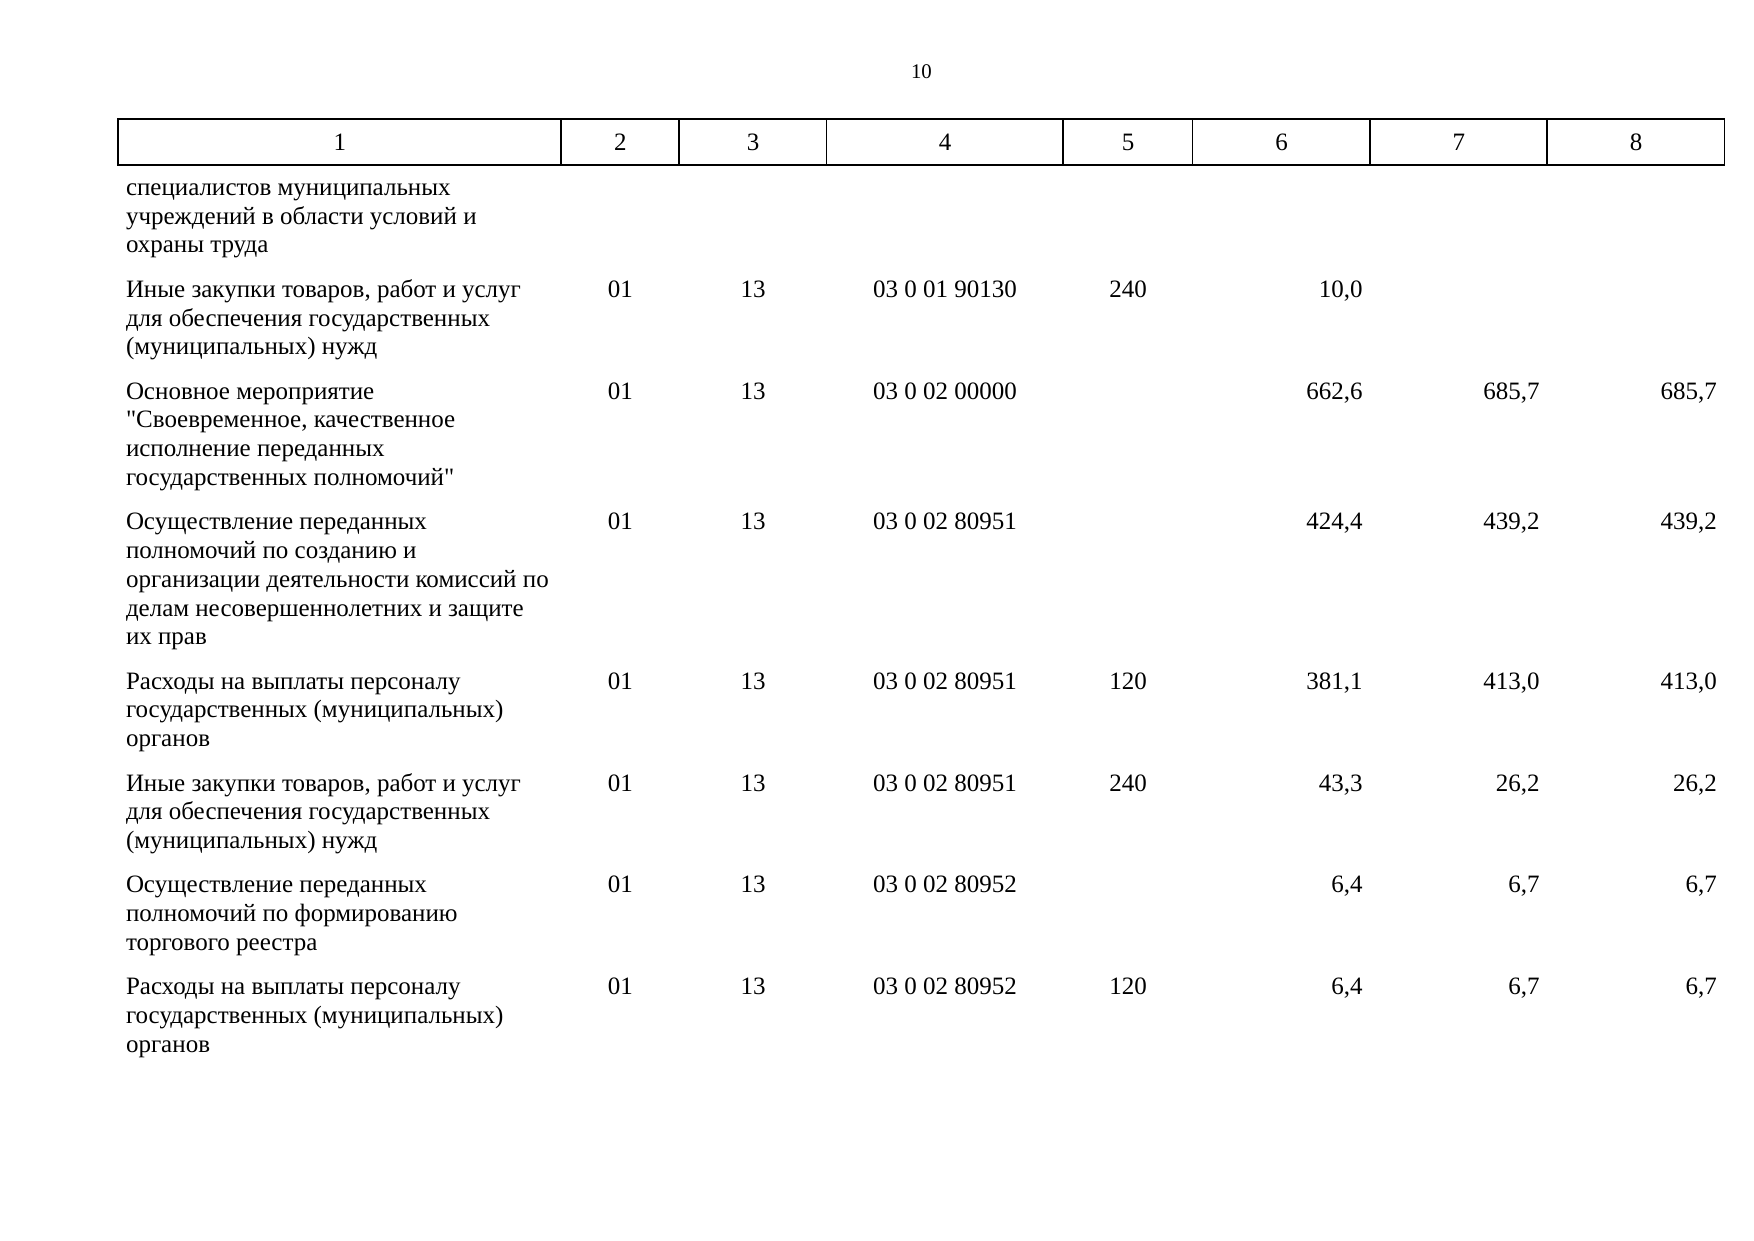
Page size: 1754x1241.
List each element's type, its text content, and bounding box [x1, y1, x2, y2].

table_cell 413,0 [1547, 658, 1724, 760]
table_cell 413,0 [1370, 658, 1547, 760]
table_header [1371, 120, 1546, 164]
table_cell 13 [679, 499, 827, 658]
table_cell специалистов муниципальных учреждений в области условий и охраны труда [118, 166, 561, 266]
table_cell [1547, 166, 1724, 266]
table_cell 439,2 [1547, 499, 1724, 658]
table_cell 43,3 [1193, 760, 1370, 862]
table_cell 6,4 [1193, 862, 1370, 963]
table_cell 13 [679, 862, 827, 963]
table_cell [827, 166, 1063, 266]
table_cell 13 [679, 964, 827, 1065]
table_cell [1063, 166, 1193, 266]
table_cell 6,7 [1547, 862, 1724, 963]
table_cell 662,6 [1193, 368, 1370, 498]
table_cell Иные закупки товаров, работ и услуг для обеспечения государственных (муниципальных) нужд [118, 760, 561, 862]
table_cell 03 0 02 80951 [827, 760, 1063, 862]
table_header 2 [569, 128, 671, 156]
table_cell [1063, 368, 1193, 498]
table_cell [1193, 166, 1370, 266]
table_header [1548, 120, 1724, 164]
table_header 7 [1378, 128, 1539, 156]
table_cell 01 [561, 499, 679, 658]
table_cell 01 [561, 658, 679, 760]
table_header [1064, 120, 1192, 164]
table_cell 685,7 [1370, 368, 1547, 498]
table_cell 03 0 02 00000 [827, 368, 1063, 498]
table_cell [1547, 266, 1724, 368]
table_header [119, 120, 560, 164]
table_cell [1370, 266, 1547, 368]
table_cell 13 [679, 368, 827, 498]
table_cell 381,1 [1193, 658, 1370, 760]
table_cell 03 0 02 80951 [827, 658, 1063, 760]
table_cell 6,7 [1370, 862, 1547, 963]
table_cell [679, 166, 827, 266]
table_cell 10,0 [1193, 266, 1370, 368]
table_cell 120 [1063, 964, 1193, 1065]
table_cell Иные закупки товаров, работ и услуг для обеспечения государственных (муниципальных) нужд [118, 266, 561, 368]
table_cell Осуществление переданных полномочий по формированию торгового реестра [118, 862, 561, 963]
table_cell 01 [561, 862, 679, 963]
table_header [1193, 120, 1369, 164]
table_cell 120 [1063, 658, 1193, 760]
table_header [562, 120, 678, 164]
table_cell 439,2 [1370, 499, 1547, 658]
table_cell 26,2 [1547, 760, 1724, 862]
table_cell 03 0 01 90130 [827, 266, 1063, 368]
table_cell Расходы на выплаты персоналу государственных (муниципальных) органов [118, 964, 561, 1065]
table_cell 03 0 02 80951 [827, 499, 1063, 658]
table_header 1 [126, 128, 553, 156]
table_header 6 [1201, 128, 1362, 156]
table_cell 01 [561, 368, 679, 498]
table_cell Основное мероприятие "Своевременное, качественное исполнение переданных государственных полномочий" [118, 368, 561, 498]
table_cell 6,7 [1547, 964, 1724, 1065]
table_header 8 [1555, 128, 1716, 156]
table_cell Осуществление переданных полномочий по созданию и организации деятельности комиссий по делам несовершеннолетних и защите их прав [118, 499, 561, 658]
table_cell 6,4 [1193, 964, 1370, 1065]
table_cell [561, 166, 679, 266]
table_cell 03 0 02 80952 [827, 862, 1063, 963]
table_cell 685,7 [1547, 368, 1724, 498]
table_cell [1063, 862, 1193, 963]
table_cell [1063, 499, 1193, 658]
table_cell Расходы на выплаты персоналу государственных (муниципальных) органов [118, 658, 561, 760]
table_cell [1370, 166, 1547, 266]
table_cell 6,7 [1370, 964, 1547, 1065]
table_header 4 [835, 128, 1055, 156]
table_cell 01 [561, 760, 679, 862]
table_header [827, 120, 1062, 164]
table_cell 13 [679, 760, 827, 862]
table_cell 240 [1063, 266, 1193, 368]
table_header 5 [1071, 128, 1185, 156]
table_cell 01 [561, 266, 679, 368]
table_header 3 [687, 128, 819, 156]
table_cell 03 0 02 80952 [827, 964, 1063, 1065]
table_header [680, 120, 826, 164]
table_cell 13 [679, 266, 827, 368]
table_cell 13 [679, 658, 827, 760]
table_cell 26,2 [1370, 760, 1547, 862]
table_cell 424,4 [1193, 499, 1370, 658]
table_cell 01 [561, 964, 679, 1065]
table_cell 240 [1063, 760, 1193, 862]
